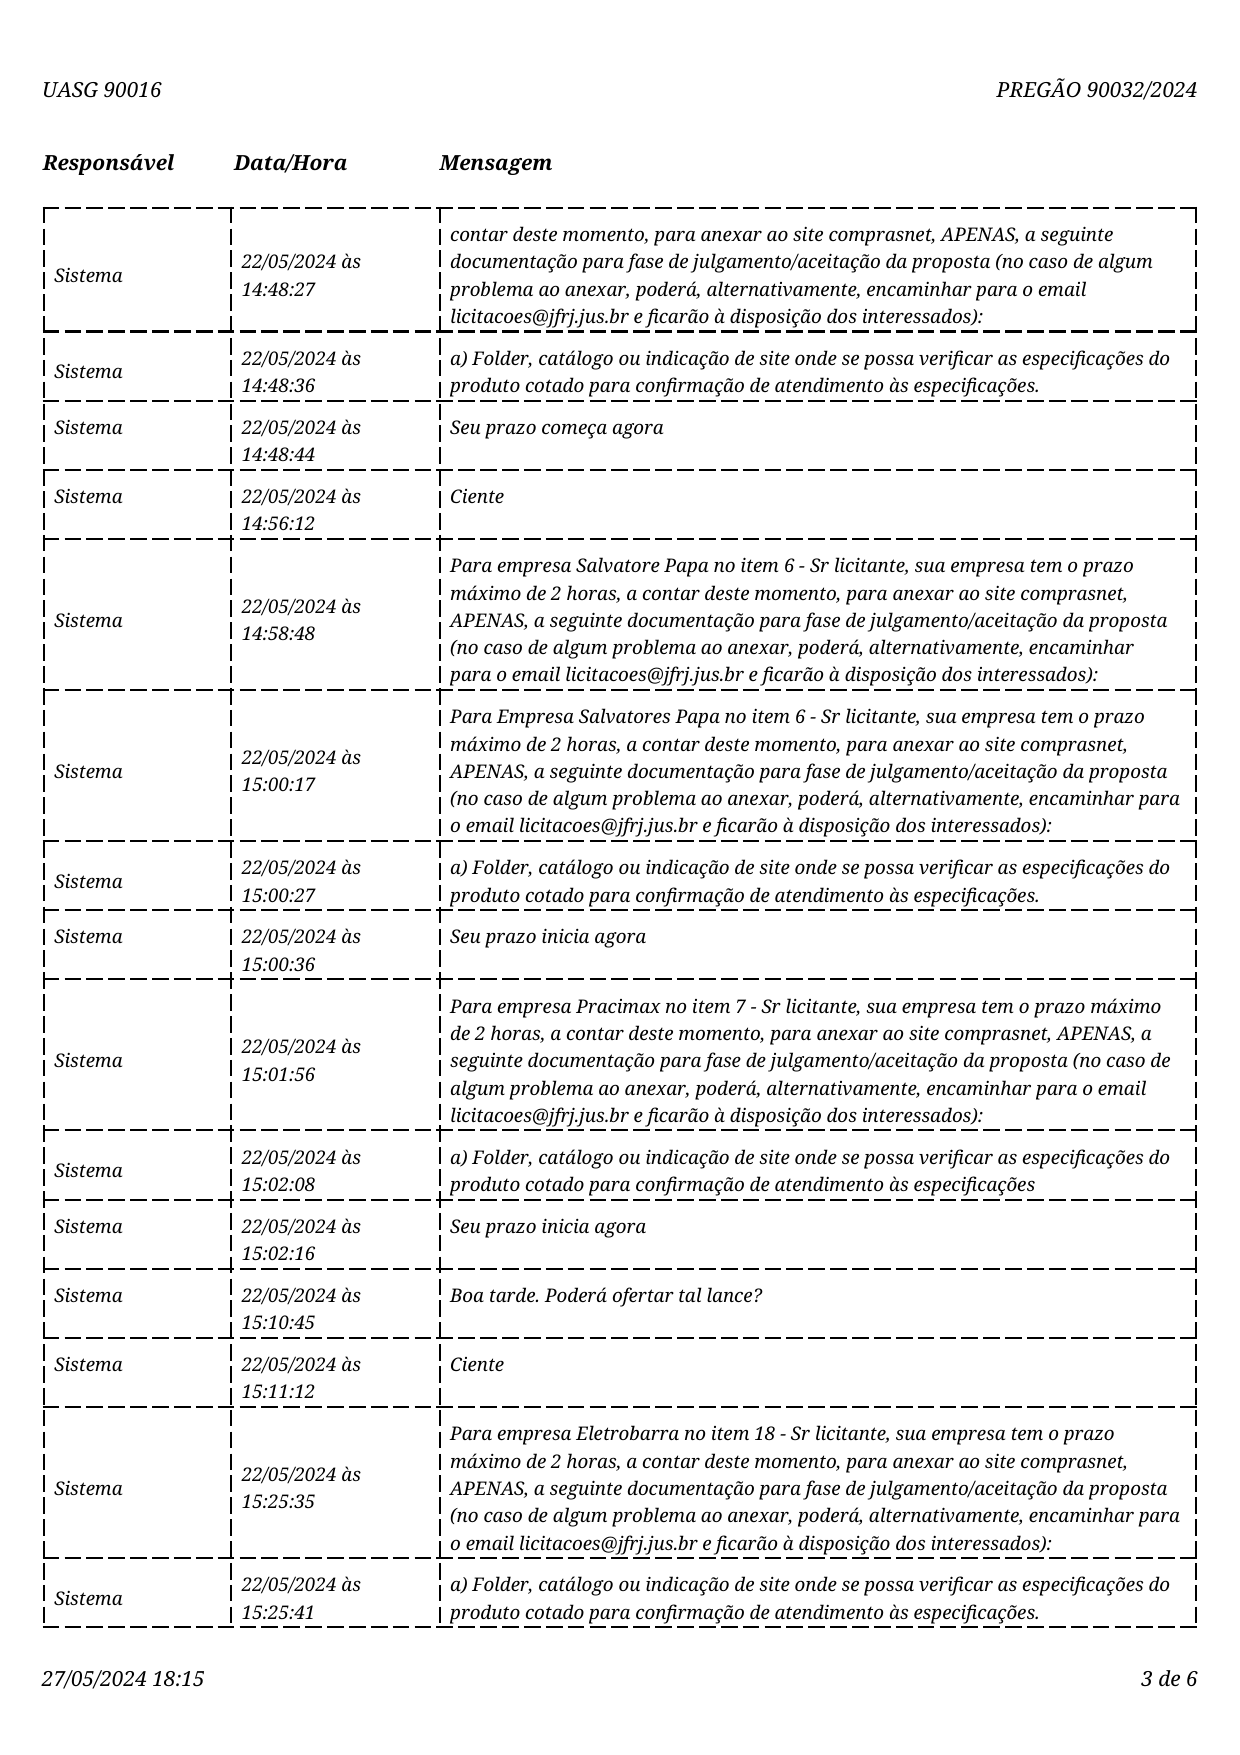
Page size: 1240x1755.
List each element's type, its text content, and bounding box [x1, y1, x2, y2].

table_header Sistema [44, 207, 231, 330]
table_cell 22/05/2024 às 15:00:17 [231, 689, 439, 840]
table_cell Sistema [44, 1268, 231, 1337]
table_cell 22/05/2024 às 14:58:48 [231, 538, 439, 689]
table_cell 22/05/2024 às 15:01:56 [231, 978, 439, 1129]
table_cell 22/05/2024 às 15:10:45 [231, 1268, 439, 1337]
table_cell Sistema [44, 538, 231, 689]
table_cell 22/05/2024 às 15:25:41 [231, 1557, 439, 1626]
table_cell a) Folder, catálogo ou indicação de site onde se possa verificar as especificações do produto cotado para confirmação de atendimento às especificações. [440, 840, 1196, 909]
table_cell Seu prazo inicia agora [440, 1199, 1196, 1268]
table_cell Seu prazo inicia agora [440, 909, 1196, 978]
table_cell 22/05/2024 às 15:02:16 [231, 1199, 439, 1268]
table_cell 22/05/2024 às 14:56:12 [231, 469, 439, 538]
table_cell 22/05/2024 às 15:25:35 [231, 1406, 439, 1557]
table_cell 22/05/2024 às 15:00:36 [231, 909, 439, 978]
table_cell Sistema [44, 1199, 231, 1268]
table_header contar deste momento, para anexar ao site comprasnet, APENAS, a seguinte documentação para fase de julgamento/aceitação da proposta (no caso de algum problema ao anexar, poderá, alternativamente, encaminhar para o email licitacoes@jfrj.jus.br e ficarão à disposição dos interessados): [440, 207, 1196, 330]
table_cell 22/05/2024 às 14:48:36 [231, 330, 439, 399]
table_cell Sistema [44, 689, 231, 840]
table_cell Sistema [44, 1337, 231, 1406]
table_cell Sistema [44, 909, 231, 978]
table_cell Para empresa Salvatore Papa no item 6 - Sr licitante, sua empresa tem o prazo máximo de 2 horas, a contar deste momento, para anexar ao site comprasnet, APENAS, a seguinte documentação para fase de julgamento/aceitação da proposta (no caso de algum problema ao anexar, poderá, alternativamente, encaminhar para o email licitacoes@jfrj.jus.br e ficarão à disposição dos interessados): [440, 538, 1196, 689]
table_cell Para Empresa Salvatores Papa no item 6 - Sr licitante, sua empresa tem o prazo máximo de 2 horas, a contar deste momento, para anexar ao site comprasnet, APENAS, a seguinte documentação para fase de julgamento/aceitação da proposta (no caso de algum problema ao anexar, poderá, alternativamente, encaminhar para o email licitacoes@jfrj.jus.br e ficarão à disposição dos interessados): [440, 689, 1196, 840]
table_cell Sistema [44, 330, 231, 399]
table_cell a) Folder, catálogo ou indicação de site onde se possa verificar as especificações do produto cotado para confirmação de atendimento às especificações [440, 1129, 1196, 1198]
table_cell Ciente [440, 469, 1196, 538]
table_cell 22/05/2024 às 14:48:44 [231, 400, 439, 469]
table_cell Sistema [44, 1406, 231, 1557]
table_cell Sistema [44, 469, 231, 538]
table_cell Para empresa Eletrobarra no item 18 - Sr licitante, sua empresa tem o prazo máximo de 2 horas, a contar deste momento, para anexar ao site comprasnet, APENAS, a seguinte documentação para fase de julgamento/aceitação da proposta (no caso de algum problema ao anexar, poderá, alternativamente, encaminhar para o email licitacoes@jfrj.jus.br e ficarão à disposição dos interessados): [440, 1406, 1196, 1557]
table_cell Ciente [440, 1337, 1196, 1406]
table_cell 22/05/2024 às 15:11:12 [231, 1337, 439, 1406]
table_cell Sistema [44, 400, 231, 469]
table_cell 22/05/2024 às 15:00:27 [231, 840, 439, 909]
table_header 22/05/2024 às 14:48:27 [231, 207, 439, 330]
table_cell Sistema [44, 978, 231, 1129]
table_cell Sistema [44, 1557, 231, 1626]
table_cell Boa tarde. Poderá ofertar tal lance? [440, 1268, 1196, 1337]
table_cell 22/05/2024 às 15:02:08 [231, 1129, 439, 1198]
table_cell a) Folder, catálogo ou indicação de site onde se possa verificar as especificações do produto cotado para confirmação de atendimento às especificações. [440, 1557, 1196, 1626]
table_cell Para empresa Pracimax no item 7 - Sr licitante, sua empresa tem o prazo máximo de 2 horas, a contar deste momento, para anexar ao site comprasnet, APENAS, a seguinte documentação para fase de julgamento/aceitação da proposta (no caso de algum problema ao anexar, poderá, alternativamente, encaminhar para o email licitacoes@jfrj.jus.br e ficarão à disposição dos interessados): [440, 978, 1196, 1129]
table_cell Sistema [44, 840, 231, 909]
table_cell a) Folder, catálogo ou indicação de site onde se possa verificar as especificações do produto cotado para confirmação de atendimento às especificações. [440, 330, 1196, 399]
table_cell Seu prazo começa agora [440, 400, 1196, 469]
table_cell Sistema [44, 1129, 231, 1198]
